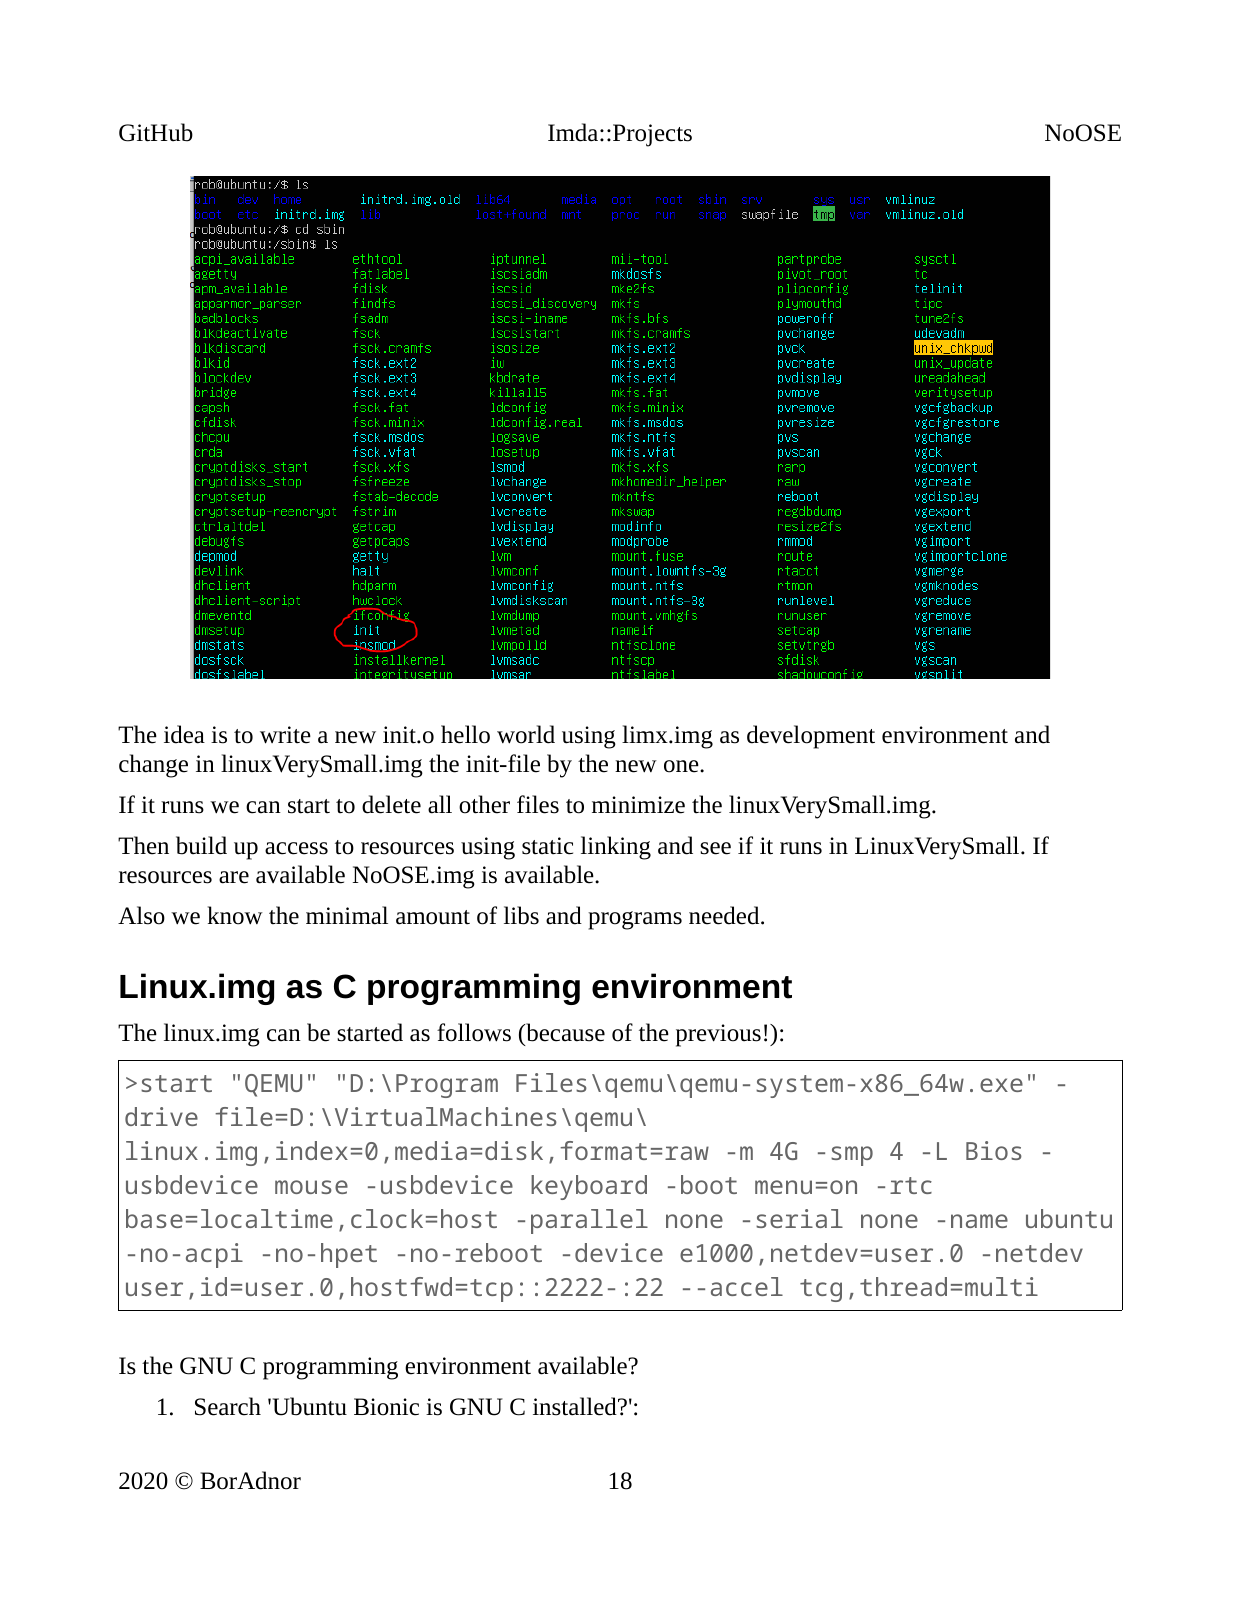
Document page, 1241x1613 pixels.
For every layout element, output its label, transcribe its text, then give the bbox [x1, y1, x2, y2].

list Search 'Ubuntu Bionic is GNU C installed?': [156, 1392, 1122, 1421]
text Is the GNU C programming environment available? [118, 1351, 1122, 1380]
text The linux.img can be started as follows (because of the previous!): [118, 1018, 1122, 1047]
text The idea is to write a new init.o hello world using limx.img as development environment and change in linuxVerySmall.img the init-file by the new one. [118, 720, 1122, 777]
table_header >start "QEMU" "D:\Program Files\qemu\qemu-system-x86_64w.exe" -drive file=D:\VirtualMachines\qemu\linux.img,index=0,media=disk,format=raw -m 4G -smp 4 -L Bios -usbdevice mouse -usbdevice keyboard -boot menu=on -rtc base=localtime,clock=host -parallel none -serial none -name ubuntu -no-acpi -no-hpet -no-reboot -device e1000,netdev=user.0 -netdev user,id=user.0,hostfwd=tcp::2222-:22 --accel tcg,thread=multi [119, 1061, 1122, 1310]
text Also we know the minimal amount of libs and programs needed. [118, 901, 1122, 930]
subtitle Linux.img as C programming environment [118, 967, 1122, 1006]
picture [190, 176, 1051, 679]
text Then build up access to resources using static linking and see if it runs in LinuxVerySmall. If resources are available NoOSE.img is available. [118, 831, 1122, 889]
text If it runs we can start to delete all other files to minimize the linuxVerySmall.img. [118, 790, 1122, 819]
